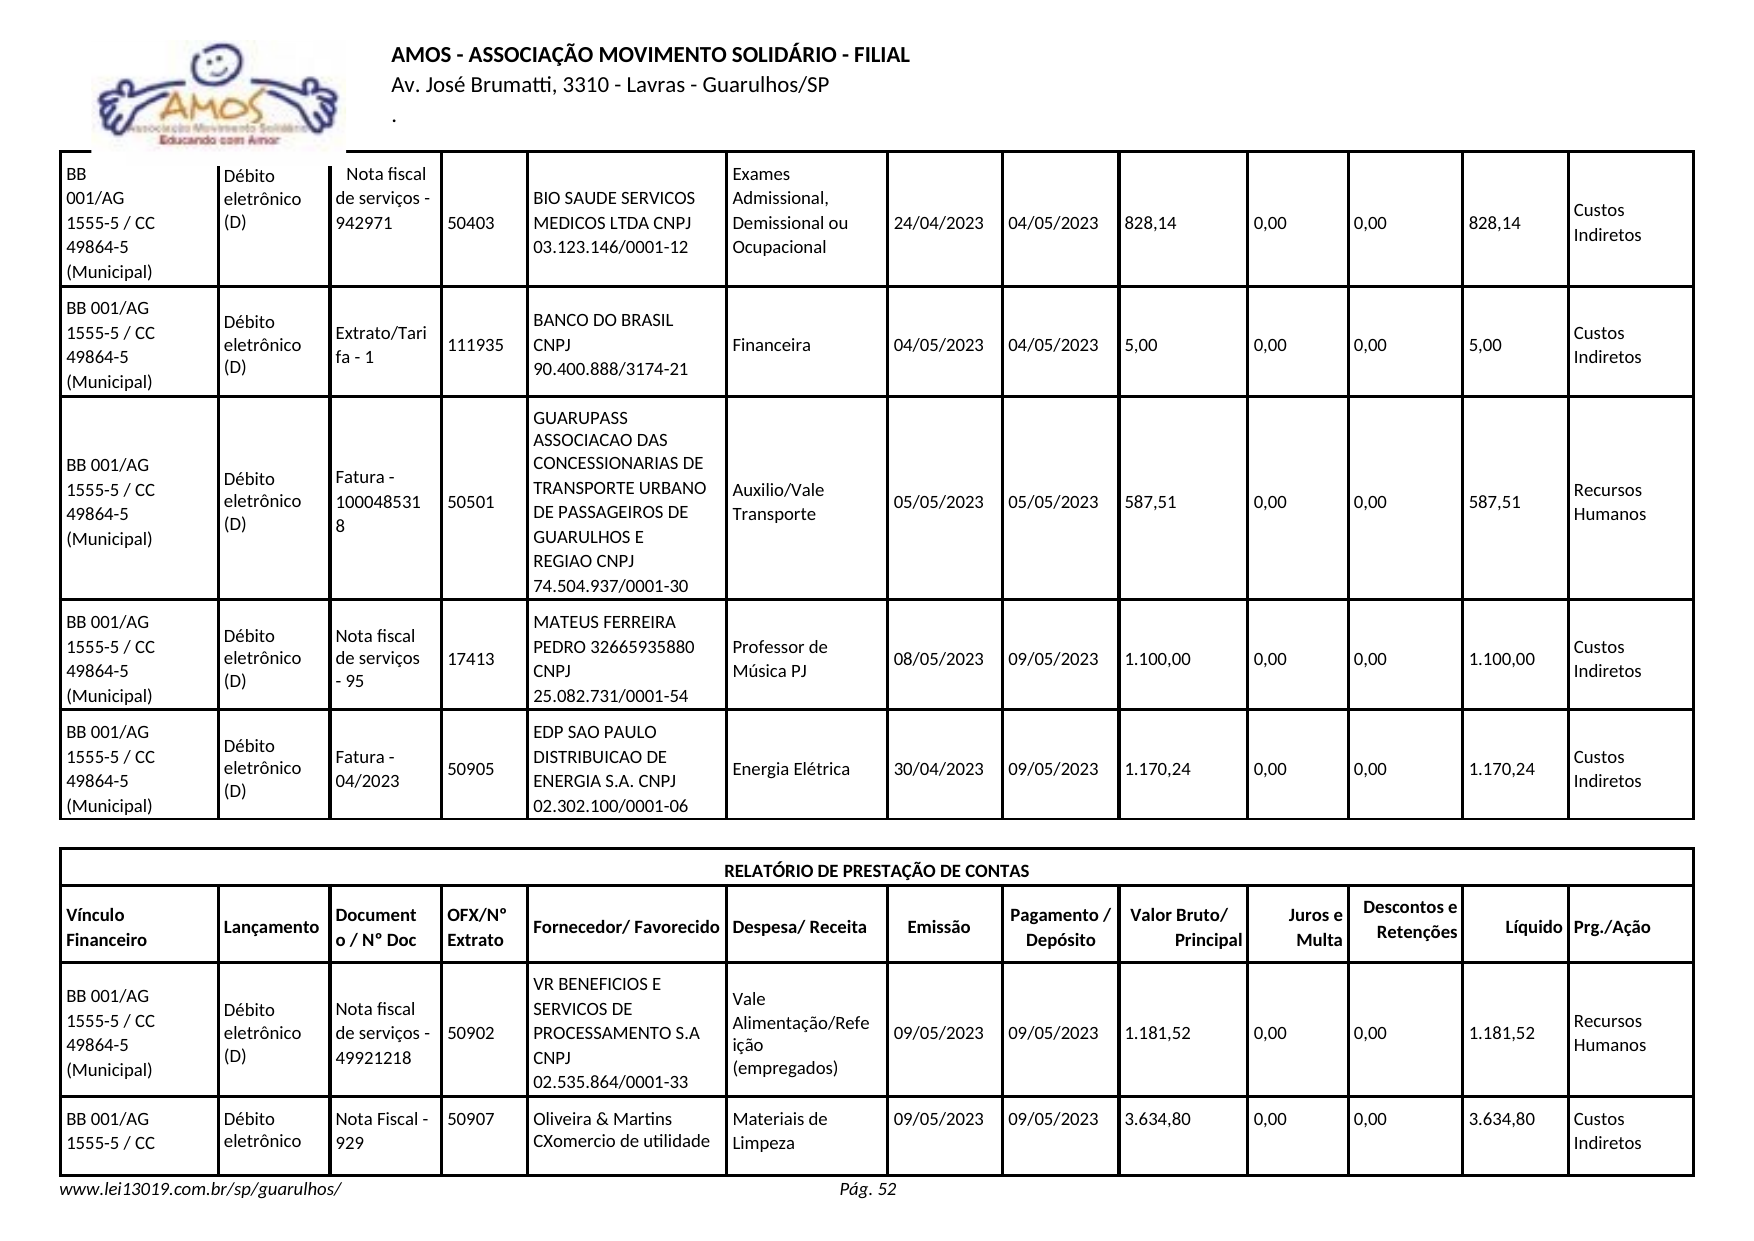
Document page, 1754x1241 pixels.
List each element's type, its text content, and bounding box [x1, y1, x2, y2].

table_cell Financeira [728, 288, 886, 394]
table_cell 50902 [443, 964, 526, 1095]
table_cell Descontos e Retenções [1350, 887, 1461, 961]
table_cell BB 001/AG 1555-5 / CC 49864-5 (Municipal) [62, 601, 217, 708]
table_cell 0,00 [1249, 1098, 1347, 1174]
table_cell Custos Indiretos [1570, 288, 1692, 394]
table_cell EDP SAO PAULO DISTRIBUICAO DE ENERGIA S.A. CNPJ 02.302.100/0001-06 [529, 711, 725, 818]
table_cell 0,00 [1350, 711, 1461, 818]
table_cell Recursos Humanos [1570, 398, 1692, 598]
table_cell Oliveira & Martins CXomercio de utilidade [529, 1098, 725, 1174]
table_cell 0,00 [1249, 601, 1347, 708]
table_cell Nota fiscal de serviços - 49921218 [332, 964, 440, 1095]
table_cell 04/05/2023 [1004, 288, 1117, 394]
table_cell BB 001/AG 1555-5 / CC 49864-5 (Municipal) [62, 711, 217, 818]
table_cell BB 001/AG 1555-5 / CC [62, 1098, 217, 1174]
table_cell Nota Fiscal - 929 [332, 1098, 440, 1174]
table_cell Emissão [889, 887, 1001, 961]
table_cell BB 001/AG 1555-5 / CC 49864-5 (Municipal) [62, 288, 217, 394]
table_cell Document o / Nº Doc [332, 887, 440, 961]
table_cell 0,00 [1350, 153, 1461, 284]
table_cell 50905 [443, 711, 526, 818]
table_cell 587,51 [1121, 398, 1246, 598]
table_cell 24/04/2023 [889, 153, 1001, 284]
table_cell Fatura - 04/2023 [332, 711, 440, 818]
table_cell 09/05/2023 [889, 1098, 1001, 1174]
table_cell Débito eletrônico (D) [220, 711, 328, 818]
table_cell Professor de Música PJ [728, 601, 886, 708]
table_cell 1.170,24 [1121, 711, 1246, 818]
table_cell VR BENEFICIOS E SERVICOS DE PROCESSAMENTO S.A CNPJ 02.535.864/0001-33 [529, 964, 725, 1095]
table_cell Valor Bruto/ Principal [1121, 887, 1246, 961]
table_cell Fornecedor/ Favorecido [529, 887, 725, 961]
table_cell 3.634,80 [1121, 1098, 1246, 1174]
table_cell Débito eletrônico (D) [220, 398, 328, 598]
table_cell Auxilio/Vale Transporte [728, 398, 886, 598]
table_cell 1.181,52 [1121, 964, 1246, 1095]
table_cell 0,00 [1350, 601, 1461, 708]
table_cell Pagamento / Depósito [1004, 887, 1117, 961]
table_cell Custos Indiretos [1570, 1098, 1692, 1174]
table_cell Débito eletrônico (D) [220, 288, 328, 394]
table_cell Energia Elétrica [728, 711, 886, 818]
table_cell 1.170,24 [1464, 711, 1567, 818]
table_cell 09/05/2023 [1004, 964, 1117, 1095]
table_cell 5,00 [1121, 288, 1246, 394]
table_cell 09/05/2023 [1004, 1098, 1117, 1174]
table_cell Nota fiscal de serviços - 942971 [332, 153, 440, 284]
table_cell Recursos Humanos [1570, 964, 1692, 1095]
table_cell Líquido [1464, 887, 1567, 961]
table_cell 5,00 [1464, 288, 1567, 394]
table_cell 0,00 [1249, 398, 1347, 598]
table_cell 0,00 [1249, 288, 1347, 394]
table_cell Débito eletrônico [220, 1098, 328, 1174]
table_cell 828,14 [1121, 153, 1246, 284]
table_cell 04/05/2023 [889, 288, 1001, 394]
table_cell 587,51 [1464, 398, 1567, 598]
table_cell Despesa/ Receita [728, 887, 886, 961]
table_cell 05/05/2023 [889, 398, 1001, 598]
table_cell 09/05/2023 [1004, 601, 1117, 708]
table_cell BANCO DO BRASIL CNPJ 90.400.888/3174-21 [529, 288, 725, 394]
table_cell Exames Admissional, Demissional ou Ocupacional [728, 153, 886, 284]
table_cell Materiais de Limpeza [728, 1098, 886, 1174]
table_cell Débito eletrônico (D) [220, 964, 328, 1095]
table_cell Juros e Multa [1249, 887, 1347, 961]
table_cell 30/04/2023 [889, 711, 1001, 818]
table_cell 0,00 [1350, 1098, 1461, 1174]
table_cell 50907 [443, 1098, 526, 1174]
table_cell MATEUS FERREIRA PEDRO 32665935880 CNPJ 25.082.731/0001-54 [529, 601, 725, 708]
table_cell 0,00 [1249, 711, 1347, 818]
table_cell 1.181,52 [1464, 964, 1567, 1095]
table_cell 0,00 [1249, 153, 1347, 284]
table_cell Vale Alimentação/Refe ição (empregados) [728, 964, 886, 1095]
table_cell GUARUPASS ASSOCIACAO DAS CONCESSIONARIAS DE TRANSPORTE URBANO DE PASSAGEIROS DE GUARULHOS E REGIAO CNPJ 74.504.937/0001-30 [529, 398, 725, 598]
table_header RELATÓRIO DE PRESTAÇÃO DE CONTAS [62, 850, 1692, 884]
table_cell 04/05/2023 [1004, 153, 1117, 284]
table_cell Lançamento [220, 887, 328, 961]
table_cell 3.634,80 [1464, 1098, 1567, 1174]
table_cell 17413 [443, 601, 526, 708]
table_cell 09/05/2023 [1004, 711, 1117, 818]
table_cell BB 001/AG 1555-5 / CC 49864-5 (Municipal) [62, 153, 217, 284]
table_cell 0,00 [1350, 288, 1461, 394]
table_cell Custos Indiretos [1570, 601, 1692, 708]
table_cell 1.100,00 [1121, 601, 1246, 708]
table_cell Custos Indiretos [1570, 153, 1692, 284]
table_cell BB 001/AG 1555-5 / CC 49864-5 (Municipal) [62, 398, 217, 598]
table_cell 0,00 [1249, 964, 1347, 1095]
table_cell 50501 [443, 398, 526, 598]
table_cell BIO SAUDE SERVICOS MEDICOS LTDA CNPJ 03.123.146/0001-12 [529, 153, 725, 284]
table_cell 828,14 [1464, 153, 1567, 284]
table_cell BB 001/AG 1555-5 / CC 49864-5 (Municipal) [62, 964, 217, 1095]
table_cell 08/05/2023 [889, 601, 1001, 708]
table_cell Débito eletrônico (D) [220, 601, 328, 708]
table_cell Débito eletrônico (D) [220, 166, 328, 284]
table_cell 50403 [443, 153, 526, 284]
table_cell 09/05/2023 [889, 964, 1001, 1095]
table_cell 0,00 [1350, 964, 1461, 1095]
table_cell 0,00 [1350, 398, 1461, 598]
table_cell 05/05/2023 [1004, 398, 1117, 598]
table_cell OFX/Nº Extrato [443, 887, 526, 961]
table_cell 1.100,00 [1464, 601, 1567, 708]
table_cell Fatura - 100048531 8 [332, 398, 440, 598]
table_cell Nota fiscal de serviços - 95 [332, 601, 440, 708]
table_cell 111935 [443, 288, 526, 394]
table_cell Custos Indiretos [1570, 711, 1692, 818]
table_cell Vínculo Financeiro [62, 887, 217, 961]
table_cell Prg./Ação [1570, 887, 1692, 961]
table_cell Extrato/Tari fa - 1 [332, 288, 440, 394]
